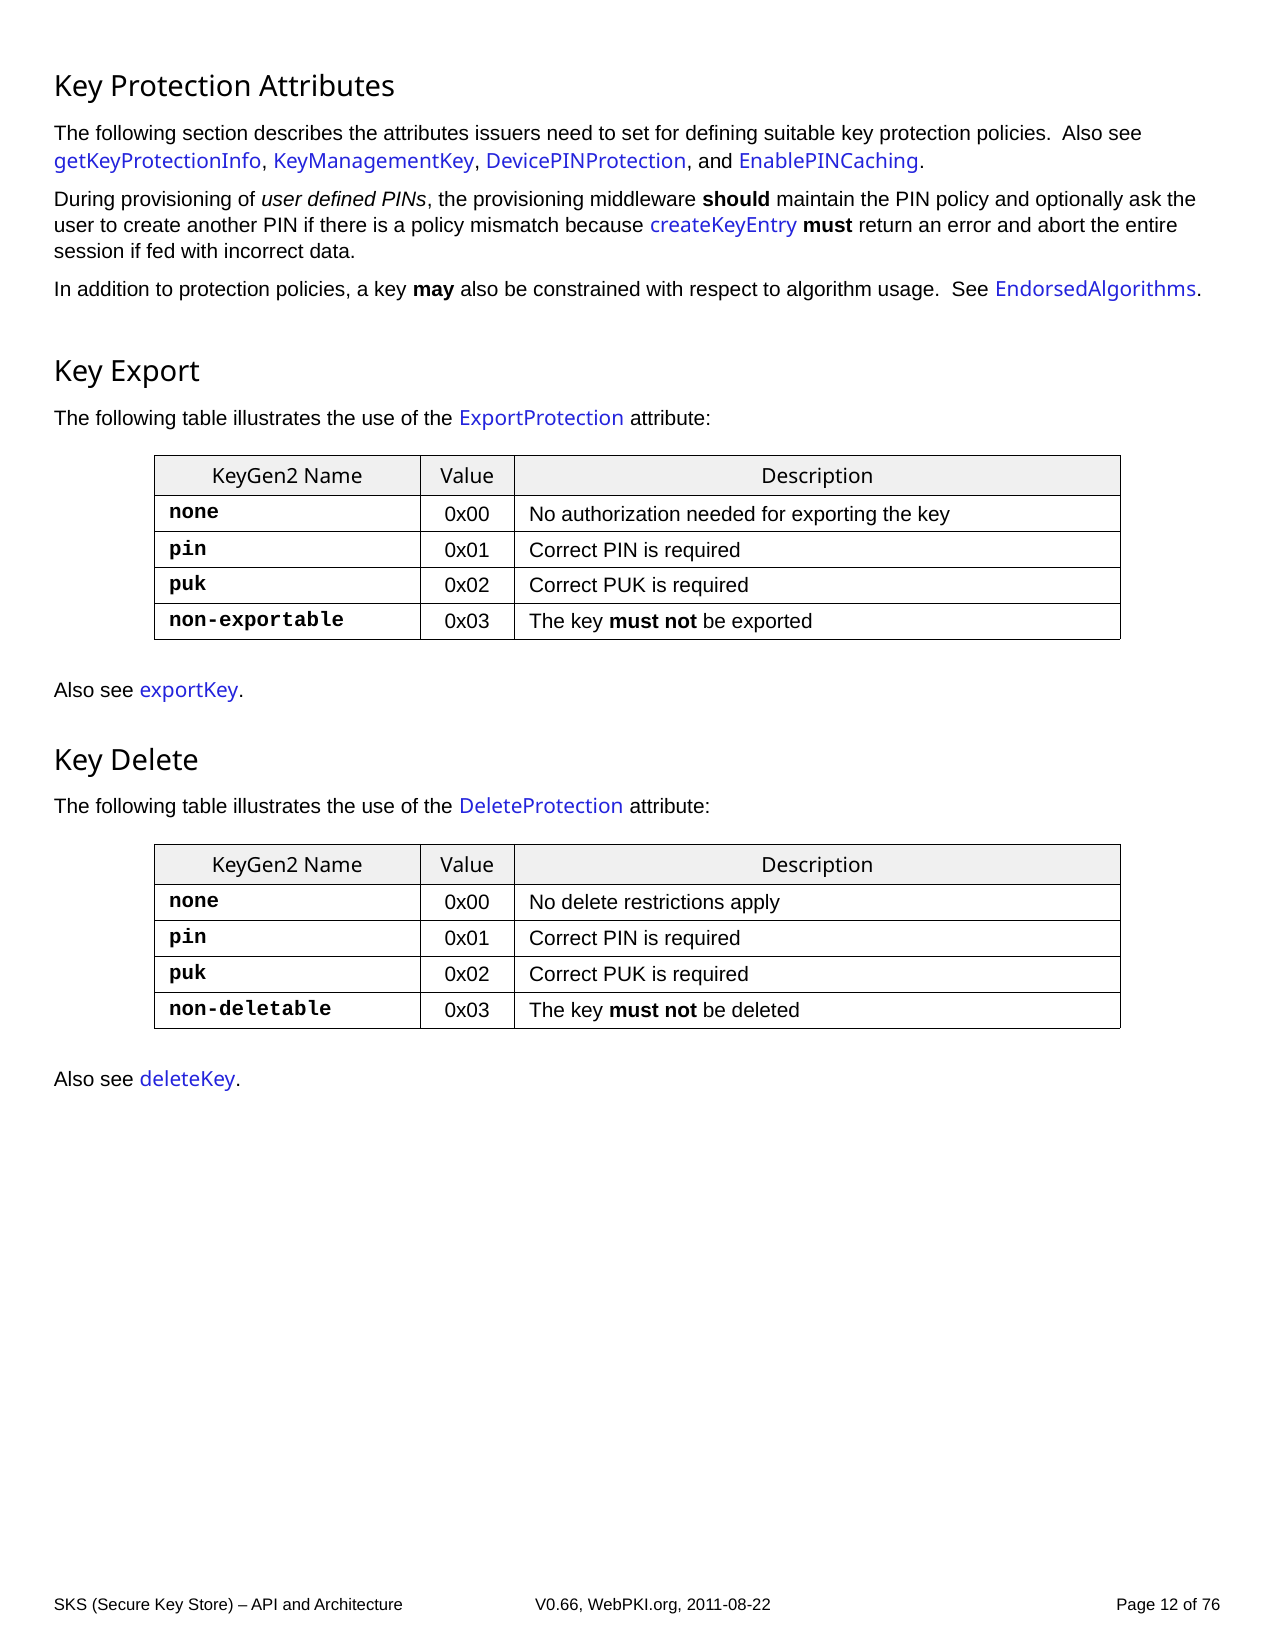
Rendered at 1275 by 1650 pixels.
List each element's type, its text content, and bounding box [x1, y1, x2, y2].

table_cell 0x03 [421, 993, 514, 1028]
table_cell pin [155, 921, 420, 956]
table_cell 0x02 [421, 568, 514, 603]
table_cell Correct PUK is required [515, 957, 1120, 992]
table_cell Correct PIN is required [515, 532, 1120, 567]
subtitle Key Protection Attributes [54, 66, 1221, 105]
text The following section describes the attributes issuers need to set for defining suitable key protection policies. Also see getKeyProtectionInfo, KeyManagementKey, DevicePINProtection, and EnablePINCaching. [54, 118, 1221, 175]
table_cell 0x03 [421, 604, 514, 639]
table_header Description [515, 456, 1120, 495]
table_cell 0x02 [421, 957, 514, 992]
text In addition to protection policies, a key may also be constrained with respect to algorithm usage. See EndorsedAlgorithms. [54, 274, 1221, 303]
table_cell puk [155, 568, 420, 603]
text The following table illustrates the use of the ExportProtection attribute: [54, 403, 1221, 455]
subtitle Key Delete [54, 739, 1221, 779]
table_cell The key must not be exported [515, 604, 1120, 639]
table_cell none [155, 885, 420, 920]
table_header KeyGen2 Name [155, 456, 420, 495]
table_cell none [155, 496, 420, 531]
table_cell Correct PIN is required [515, 921, 1120, 956]
table_cell The key must not be deleted [515, 993, 1120, 1028]
table_cell 0x01 [421, 532, 514, 567]
text The following table illustrates the use of the DeleteProtection attribute: [54, 791, 1221, 820]
text Also see exportKey. [54, 675, 1221, 703]
table_cell 0x00 [421, 496, 514, 531]
text Also see deleteKey. [54, 1064, 1221, 1092]
table_header KeyGen2 Name [155, 845, 420, 884]
subtitle Key Export [54, 351, 1221, 390]
table_header Value [421, 456, 514, 495]
table_cell puk [155, 957, 420, 992]
table_cell No authorization needed for exporting the key [515, 496, 1120, 531]
table_cell 0x01 [421, 921, 514, 956]
table_cell Correct PUK is required [515, 568, 1120, 603]
table_cell 0x00 [421, 885, 514, 920]
table_cell non-exportable [155, 604, 420, 639]
table_header Description [515, 845, 1120, 884]
table_cell No delete restrictions apply [515, 885, 1120, 920]
table_header Value [421, 845, 514, 884]
table_cell pin [155, 532, 420, 567]
text During provisioning of user defined PINs, the provisioning middleware should maintain the PIN policy and optionally ask the user to create another PIN if there is a policy mismatch because createKeyEntry must return an error and abort the entire session if fed with incorrect data. [54, 186, 1221, 263]
table_cell non-deletable [155, 993, 420, 1028]
